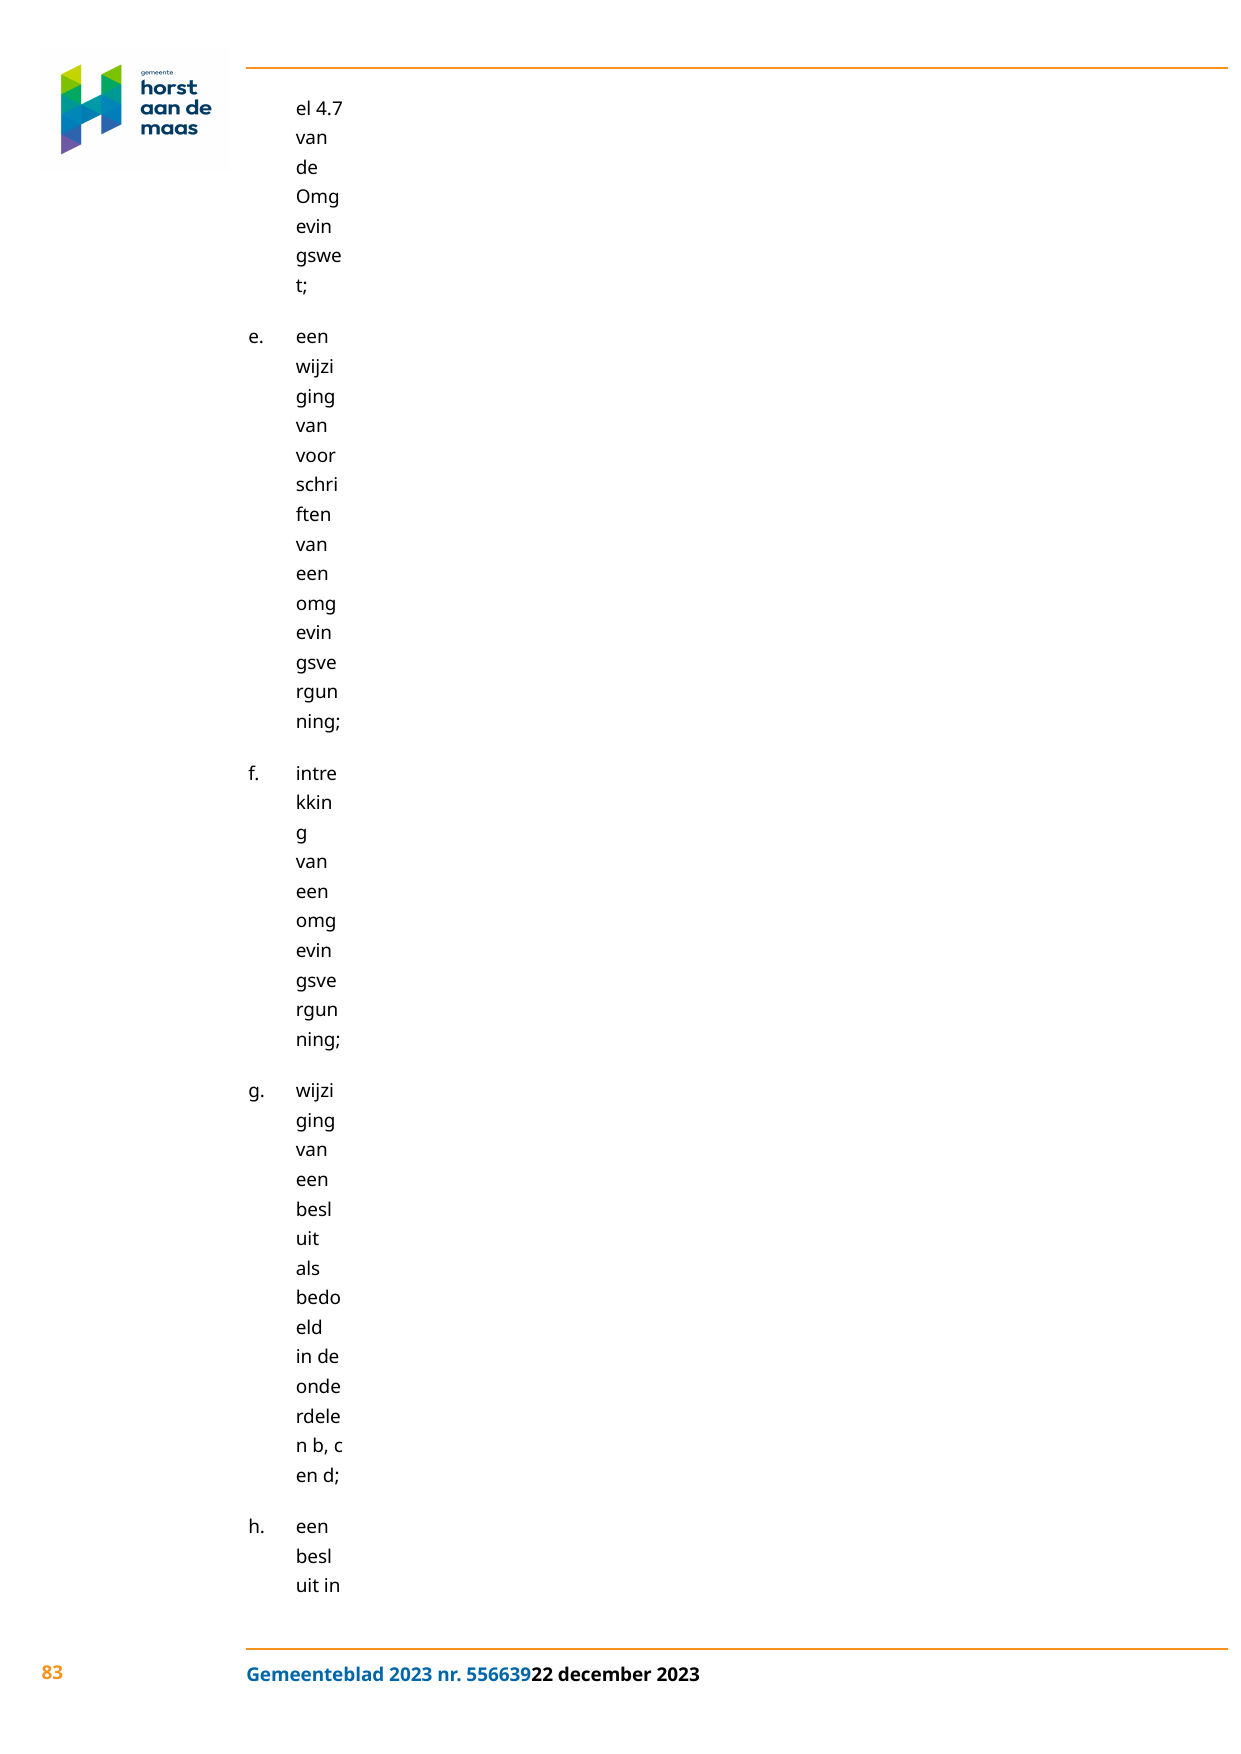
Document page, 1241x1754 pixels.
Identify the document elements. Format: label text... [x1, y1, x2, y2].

table_cell f. [248, 760, 296, 1052]
table_cell [343, 1078, 391, 1488]
table_cell een besluit in [296, 1514, 343, 1598]
table_cell wijziging van een besluit als bedoeld in de onderdelen b, c en d; [296, 1078, 343, 1488]
picture [41, 47, 231, 172]
table_cell h. [248, 1514, 296, 1598]
table_cell g. [248, 1078, 296, 1488]
table_cell [248, 298, 296, 324]
table_cell [296, 1052, 343, 1077]
table_cell [343, 1514, 391, 1598]
table_cell [248, 1052, 296, 1077]
table_cell [296, 1488, 343, 1513]
table_cell [343, 734, 391, 760]
table_cell [248, 95, 296, 298]
table_cell e. [248, 324, 296, 734]
table_cell een wijziging van voorschriften van een omgevingsvergunning; [296, 324, 343, 734]
table_cell [296, 734, 343, 760]
table_cell [248, 734, 296, 760]
table_cell [248, 1488, 296, 1513]
table_cell [343, 298, 391, 324]
table_cell el 4.7 van de Omgevingswet; [296, 95, 343, 298]
table_cell [343, 1052, 391, 1077]
table_cell [343, 324, 391, 734]
table_cell [343, 760, 391, 1052]
table_cell intrekking van een omgevingsvergunning; [296, 760, 343, 1052]
table_cell [343, 95, 391, 298]
table_cell [343, 1488, 391, 1513]
table_cell [296, 298, 343, 324]
